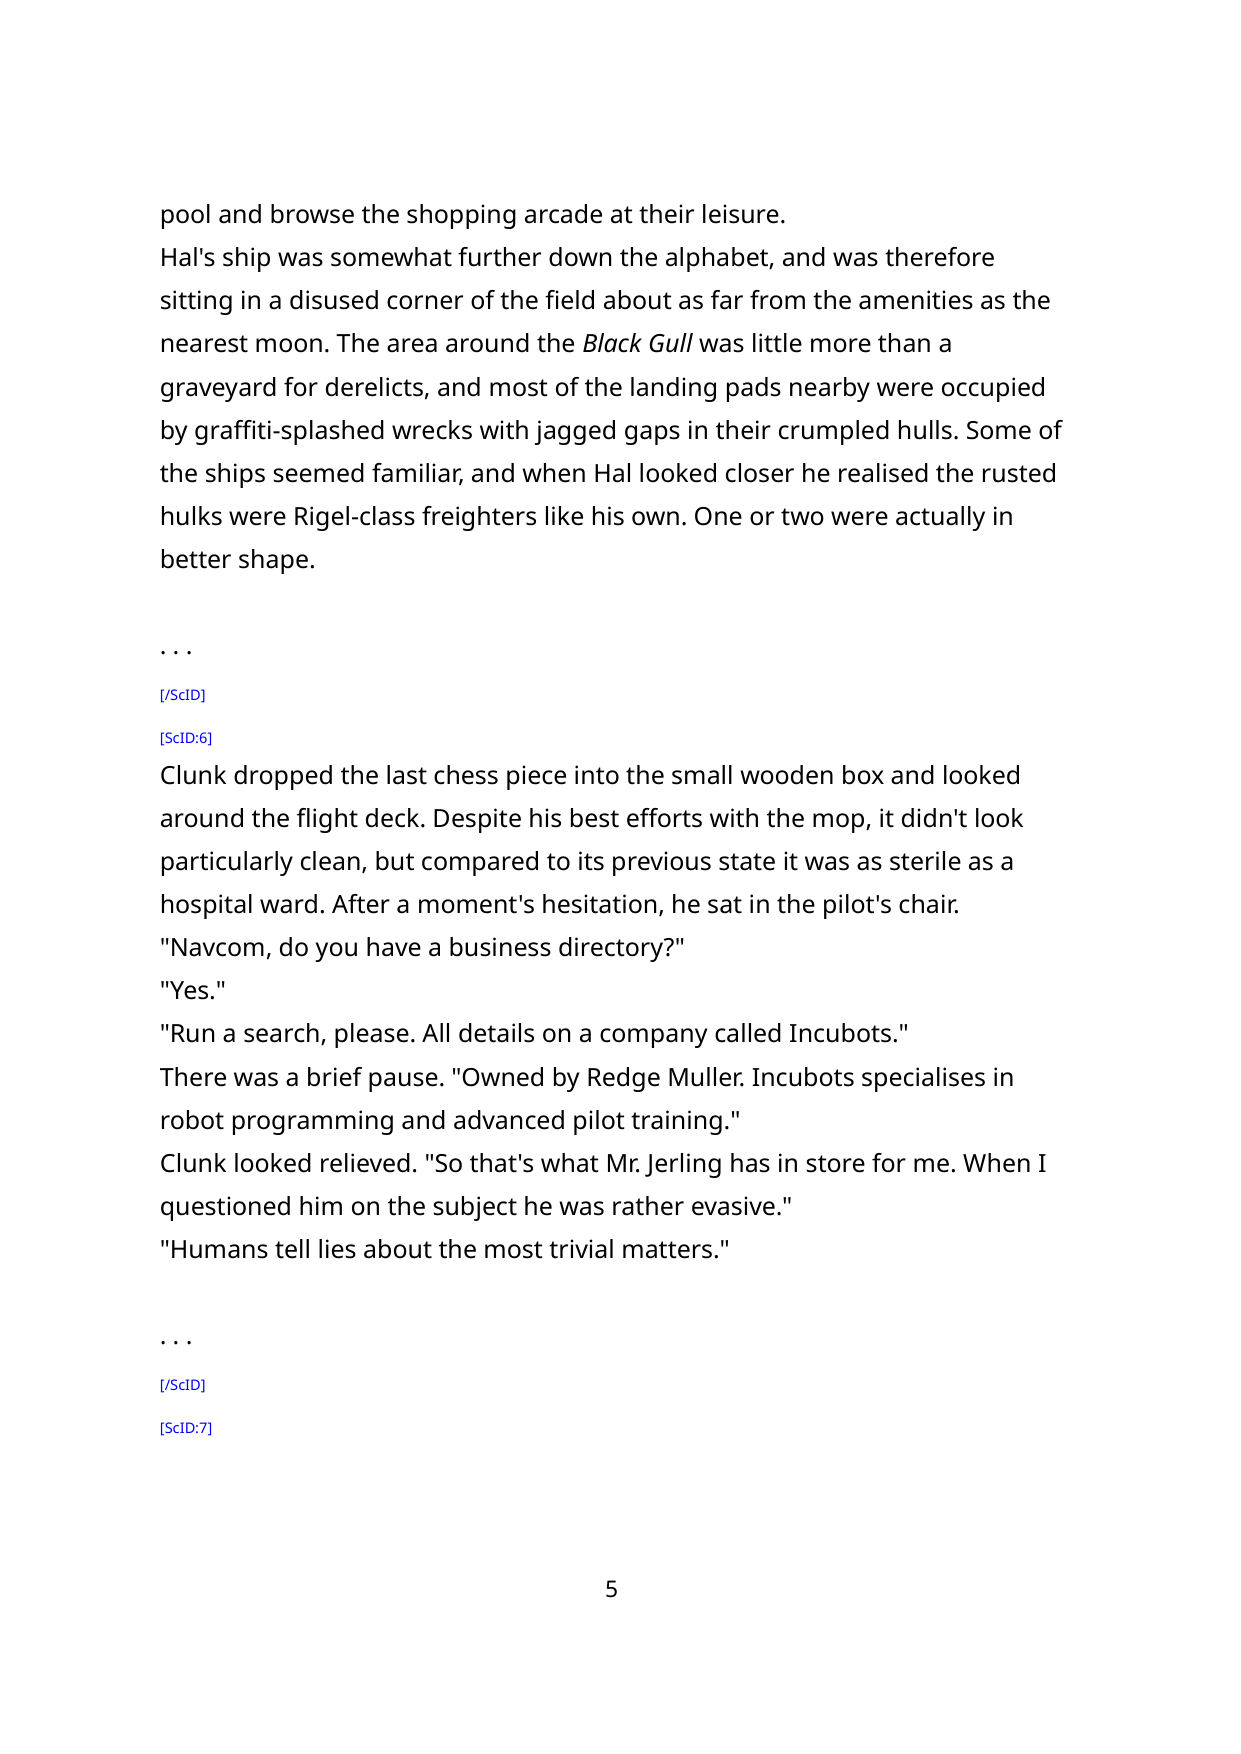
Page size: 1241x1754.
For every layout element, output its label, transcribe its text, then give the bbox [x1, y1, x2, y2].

text "Humans tell lies about the most trivial matters." [159, 1224, 1063, 1267]
text [/ScID] [159, 1353, 1063, 1396]
text Clunk dropped the last chess piece into the small wooden box and looked around the flight deck. Despite his best efforts with the mop, it didn't look particularly clean, but compared to its previous state it was as sterile as a hospital ward. After a moment's hesitation, he sat in the pilot's chair. "Navcom, do you have a business directory?" [159, 749, 1063, 965]
text Clunk looked relieved. "So that's what Mr. Jerling has in store for me. When I questioned him on the subject he was rather evasive." [159, 1138, 1063, 1224]
text Hal's ship was somewhat further down the alphabet, and was therefore sitting in a disused corner of the field about as far from the amenities as the nearest moon. The area around the Black Gull was little more than a graveyard for derelicts, and most of the landing pads nearby were occupied by graffiti-splashed wrecks with jagged gaps in their crumpled hulls. Some of the ships seemed familiar, and when Hal looked closer he realised the rusted hulks were Rigel-class freighters like his own. One or two were actually in better shape. [159, 232, 1063, 577]
text There was a brief pause. "Owned by Redge Muller. Incubots specialises in robot programming and advanced pilot training." [159, 1051, 1063, 1138]
text "Yes." [159, 965, 1063, 1008]
text pool and browse the shopping arcade at their leisure. [159, 189, 1063, 232]
text [/ScID] [159, 663, 1063, 706]
text [ScID:6] [159, 706, 1063, 749]
text . . . [159, 620, 1063, 663]
text [ScID:7] [159, 1396, 1063, 1439]
text "Run a search, please. All details on a company called Incubots." [159, 1008, 1063, 1051]
text . . . [159, 1310, 1063, 1353]
